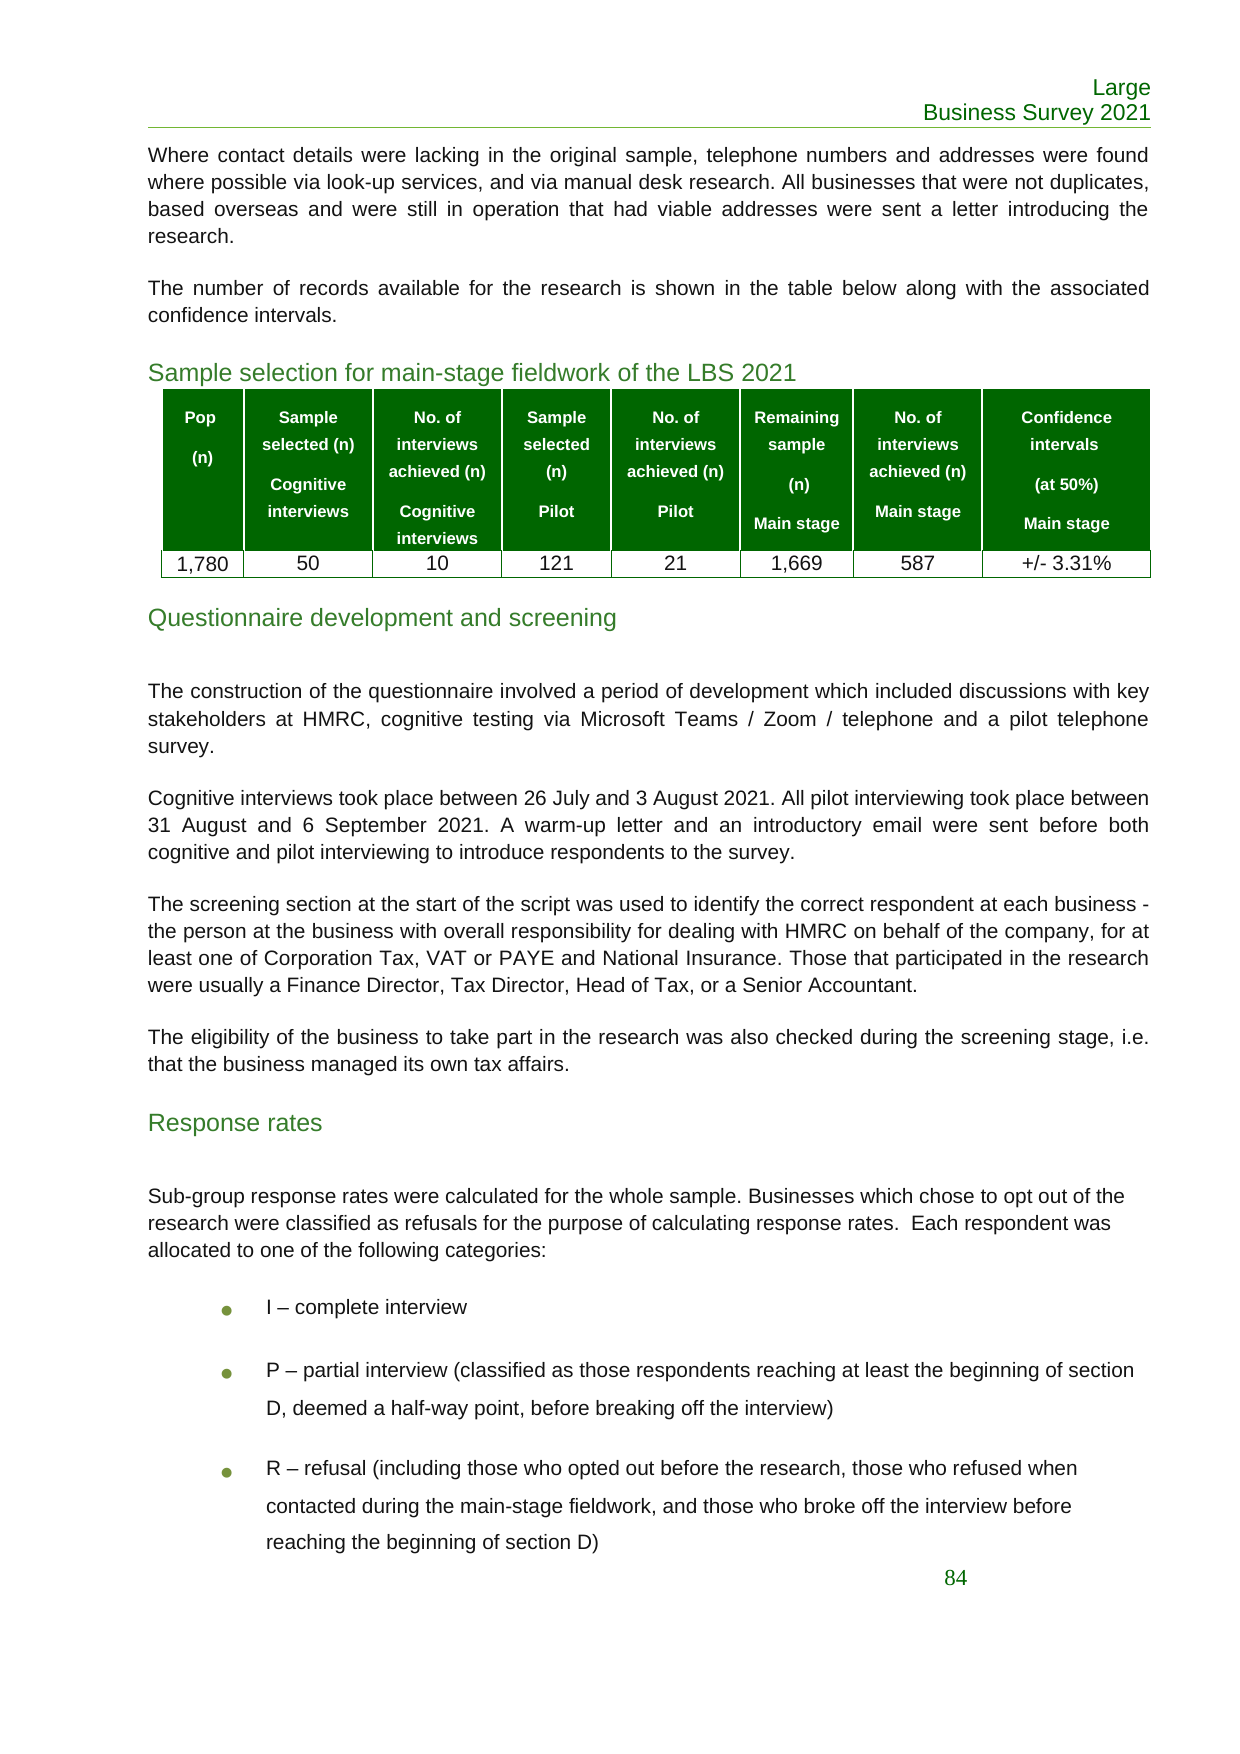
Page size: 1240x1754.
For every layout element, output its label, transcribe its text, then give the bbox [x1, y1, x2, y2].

subtitle The screening section at the start of the script was used to identify the correct respondent at each business - the person at the business with overall responsibility for dealing with HMRC on behalf of the company, for at least one of Corporation Tax, VAT or PAYE and National Insurance. Those that participated in the research were usually a Finance Director, Tax Director, Head of Tax, or a Senior Accountant. [148, 897, 1151, 1005]
subtitle The number of records available for the research is shown in the table below along with the associated confidence intervals. [148, 281, 1151, 335]
subtitle Sample selection for main-stage fieldwork of the LBS 2021 [148, 360, 1151, 387]
subtitle The eligibility of the business to take part in the research was also checked during the screening stage, i.e. that the business managed its own tax affairs. [148, 1030, 1151, 1084]
table_cell 121 [502, 551, 611, 577]
table_cell +/- 3.31% [983, 551, 1150, 577]
list R – refusal (including those who opted out before the research, those who refused when contacted during the main-stage fieldwork, and those who broke off the interview before reaching the beginning of section D) [222, 1456, 1151, 1561]
list P – partial interview (classified as those respondents reaching at least the beginning of section D, deemed a half-way point, before breaking off the interview) [222, 1358, 1151, 1427]
table_header Pop (n) [163, 389, 243, 550]
table_header Sample selected (n) Cognitive interviews [245, 389, 372, 550]
table_cell 21 [612, 551, 740, 577]
table_header Remaining sample (n) Main stage [741, 389, 852, 550]
table_cell 1,669 [741, 551, 853, 577]
table_cell 587 [854, 551, 982, 577]
table_header Confidence intervals (at 50%) Main stage [983, 389, 1150, 550]
list I – complete interview [222, 1295, 1151, 1328]
table_cell 10 [373, 551, 501, 577]
table_cell 50 [244, 551, 372, 577]
table_header No. of interviews achieved (n) Cognitive interviews [374, 389, 501, 550]
table_header No. of interviews achieved (n) Main stage [854, 389, 981, 550]
subtitle Sub-group response rates were calculated for the whole sample. Businesses which chose to opt out of the research were classified as refusals for the purpose of calculating response rates. Each respondent was allocated to one of the following categories: [148, 1188, 1151, 1270]
table_header Sample selected (n) Pilot [503, 389, 610, 550]
subtitle Questionnaire development and screening [148, 605, 1151, 632]
table_cell 1,780 [162, 551, 243, 577]
subtitle Where contact details were lacking in the original sample, telephone numbers and addresses were found where possible via look-up services, and via manual desk research. All businesses that were not duplicates, based overseas and were still in operation that had viable addresses were sent a letter introducing the research. [148, 148, 1151, 256]
subtitle Response rates [148, 1109, 1151, 1136]
table_header No. of interviews achieved (n) Pilot [612, 389, 739, 550]
subtitle The construction of the questionnaire involved a period of development which included discussions with key stakeholders at HMRC, cognitive testing via Microsoft Teams / Zoom / telephone and a pilot telephone survey. [148, 684, 1151, 766]
subtitle Cognitive interviews took place between 26 July and 3 August 2021. All pilot interviewing took place between 31 August and 6 September 2021. A warm-up letter and an introductory email were sent before both cognitive and pilot interviewing to introduce respondents to the survey. [148, 791, 1151, 872]
